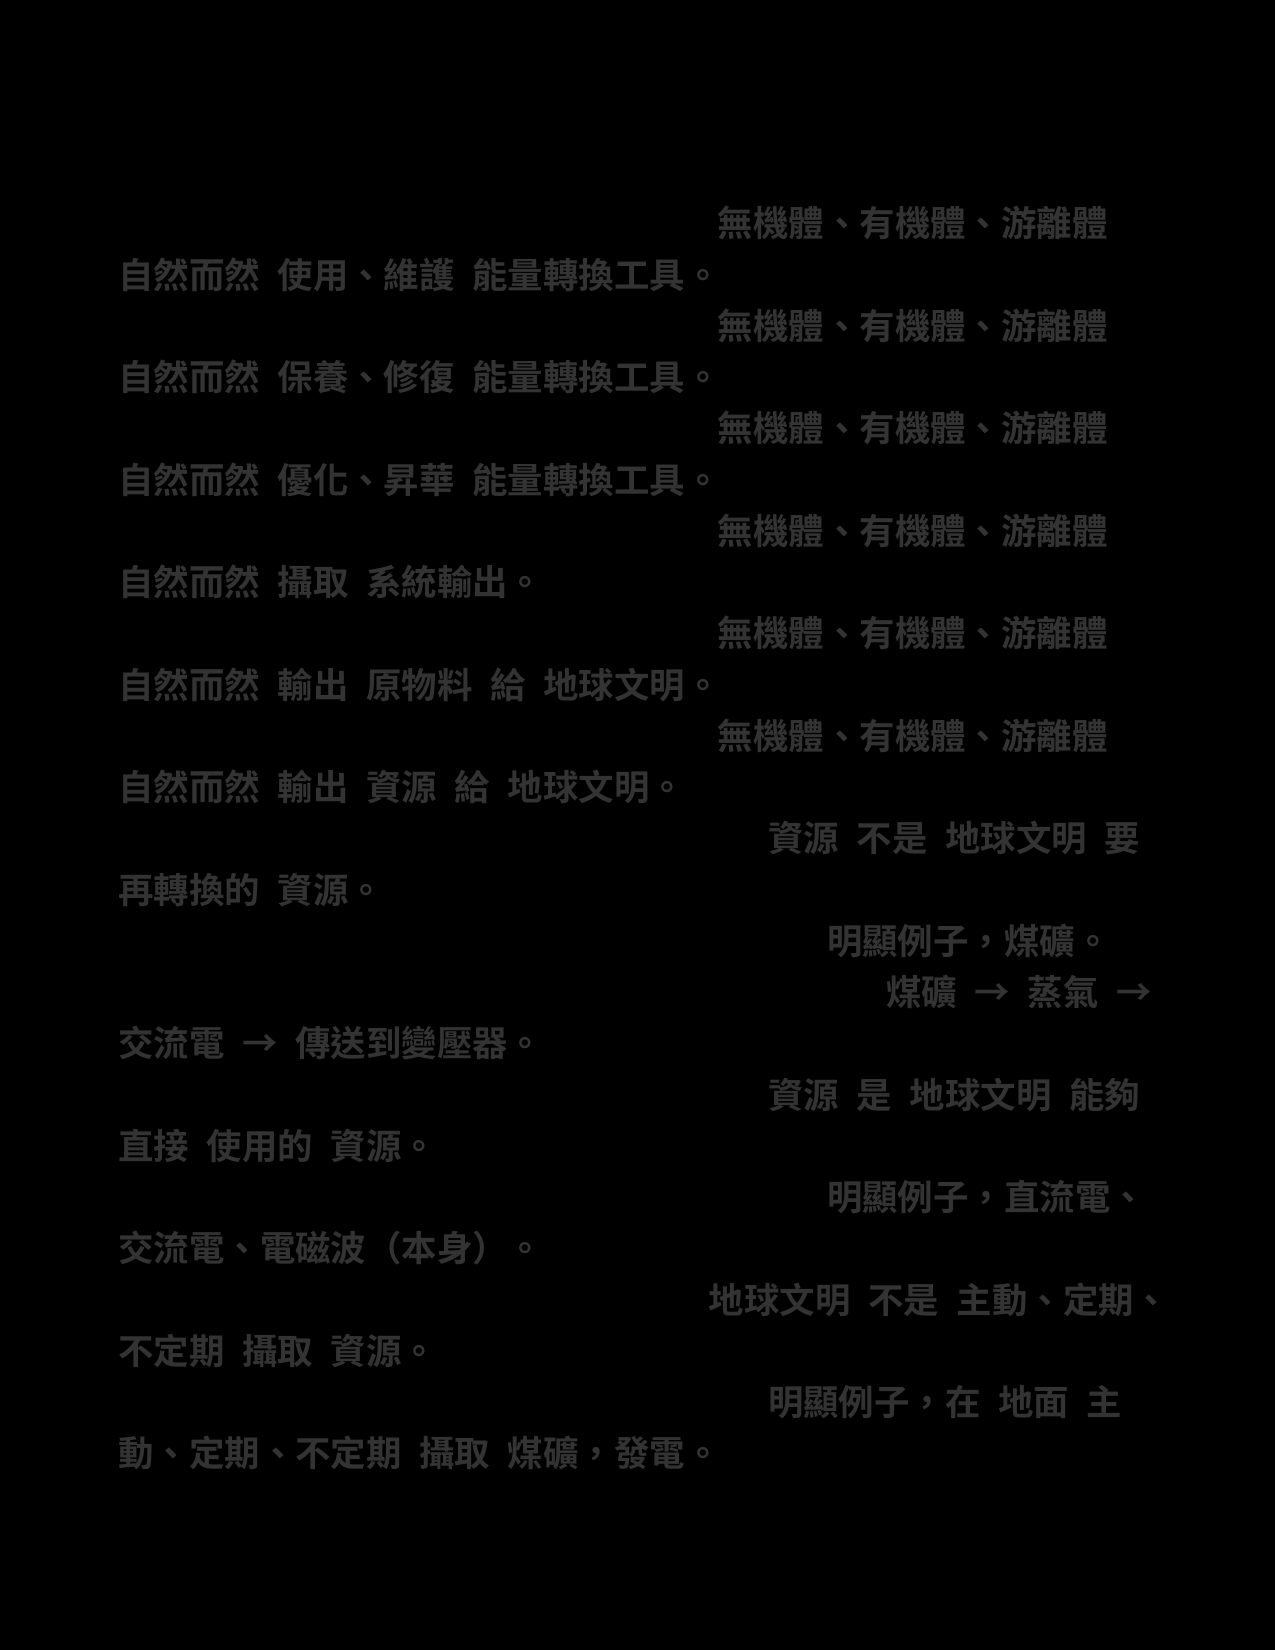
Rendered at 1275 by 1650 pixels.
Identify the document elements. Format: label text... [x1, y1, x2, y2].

text 資源 不是 地球文明 要再轉換的 資源。 [118, 811, 1157, 913]
text 無機體、有機體、游離體 自然而然 優化、昇華 能量轉換工具。 [118, 401, 1157, 503]
text 明顯例子，煤礦。 [118, 913, 1157, 964]
text 煤礦 → 蒸氣 → 交流電 → 傳送到變壓器。 [118, 964, 1157, 1067]
text 無機體、有機體、游離體 自然而然 保養、修復 能量轉換工具。 [118, 298, 1157, 401]
text 資源 是 地球文明 能夠直接 使用的 資源。 [118, 1067, 1157, 1169]
text 明顯例子，在 地面 主動、定期、不定期 攝取 煤礦，發電。 [118, 1374, 1157, 1477]
text 無機體、有機體、游離體 自然而然 攝取 系統輸出。 [118, 503, 1157, 606]
text 明顯例子，直流電、交流電、電磁波（本身）。 [118, 1169, 1157, 1272]
text 無機體、有機體、游離體 自然而然 輸出 資源 給 地球文明。 [118, 708, 1157, 811]
text 無機體、有機體、游離體 自然而然 使用、維護 能量轉換工具。 [118, 196, 1157, 298]
text 地球文明 不是 主動、定期、不定期 攝取 資源。 [118, 1272, 1157, 1374]
text 無機體、有機體、游離體 自然而然 輸出 原物料 給 地球文明。 [118, 606, 1157, 708]
